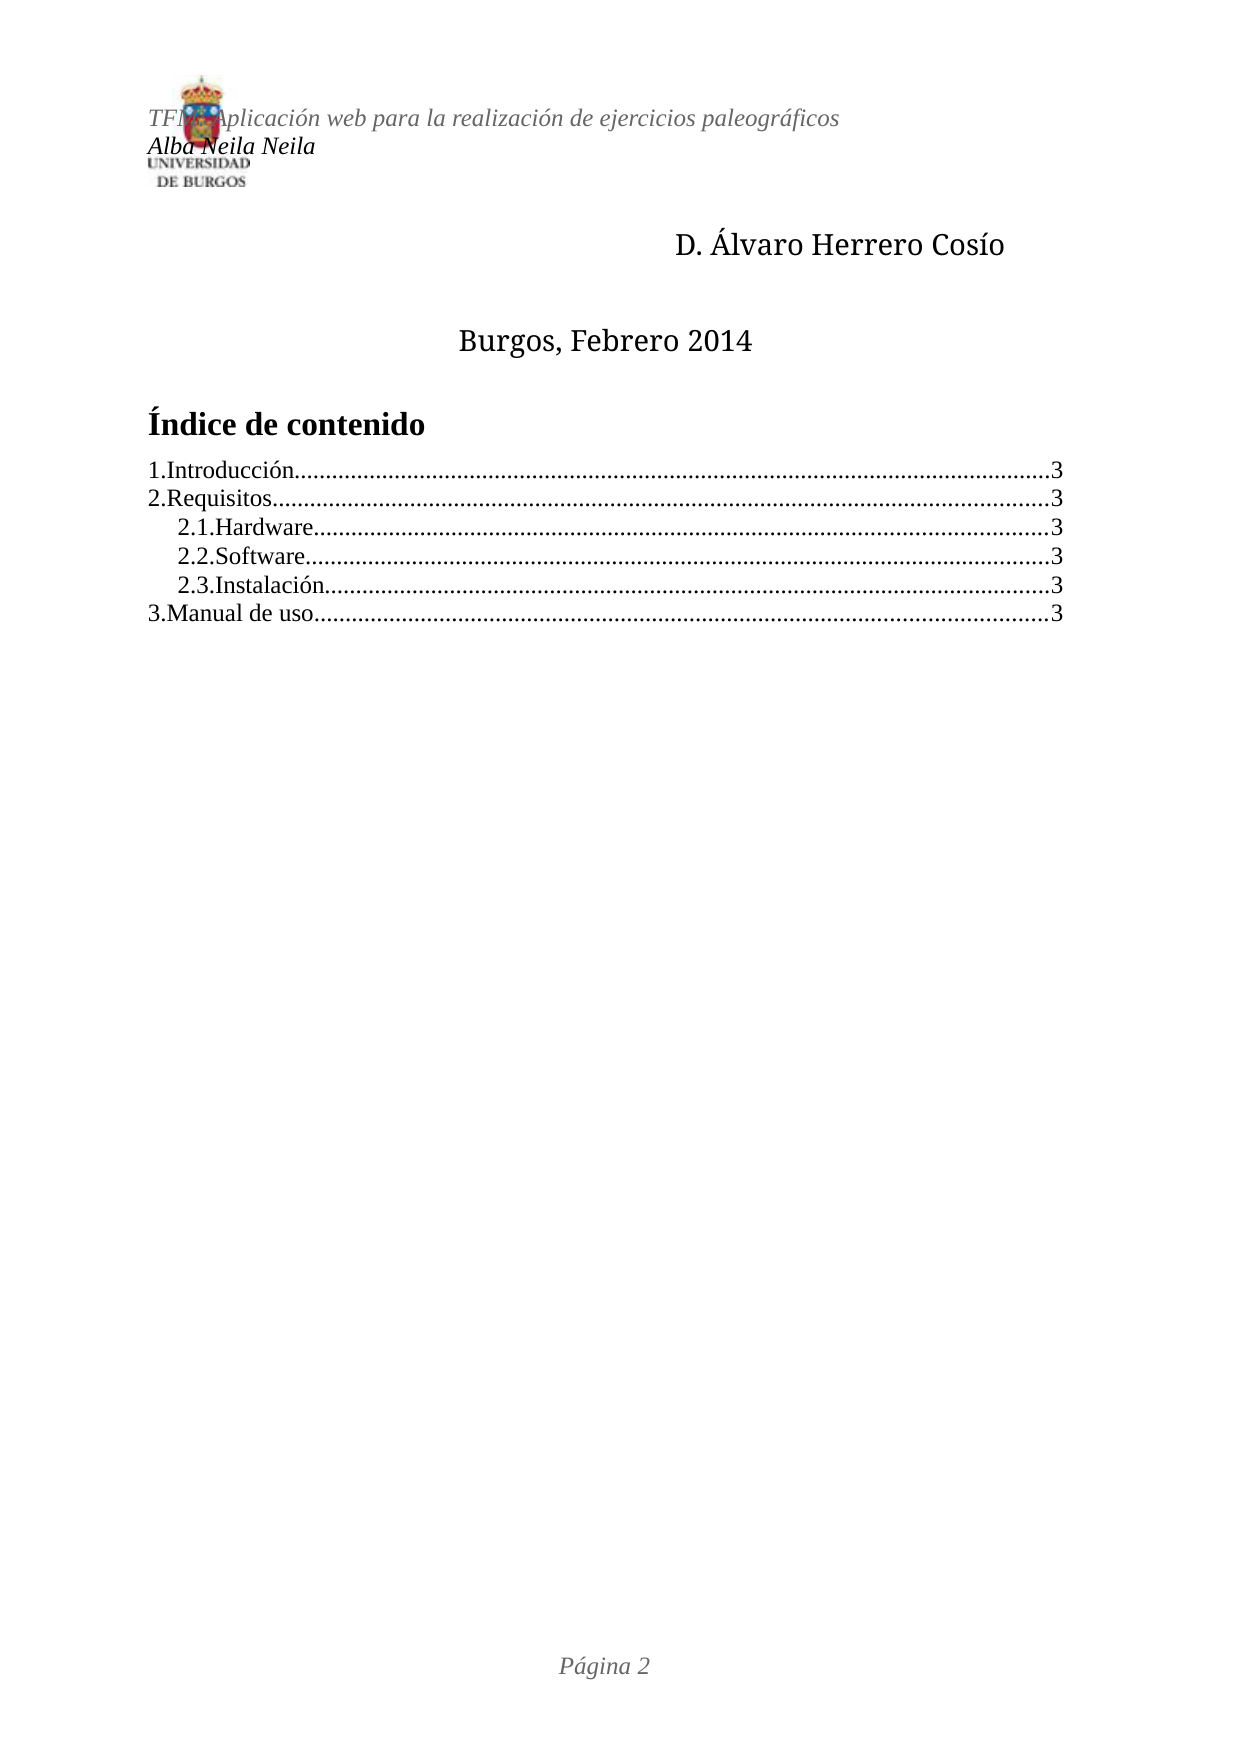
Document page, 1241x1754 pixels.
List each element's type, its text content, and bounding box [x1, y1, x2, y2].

text 2.Requisitos 3 [148, 483, 1063, 512]
text 2.3.Instalación 3 [177, 570, 1063, 598]
table_cell D. Álvaro Herrero Cosío [616, 218, 1064, 269]
table_cell [148, 218, 616, 269]
text 2.1.Hardware 3 [177, 512, 1063, 541]
text 2.2.Software 3 [177, 541, 1063, 570]
subtitle Índice de contenido [148, 404, 1063, 442]
text 1.Introducción 3 [148, 455, 1063, 483]
text 3.Manual de uso 3 [148, 598, 1063, 627]
picture [147, 75, 250, 187]
